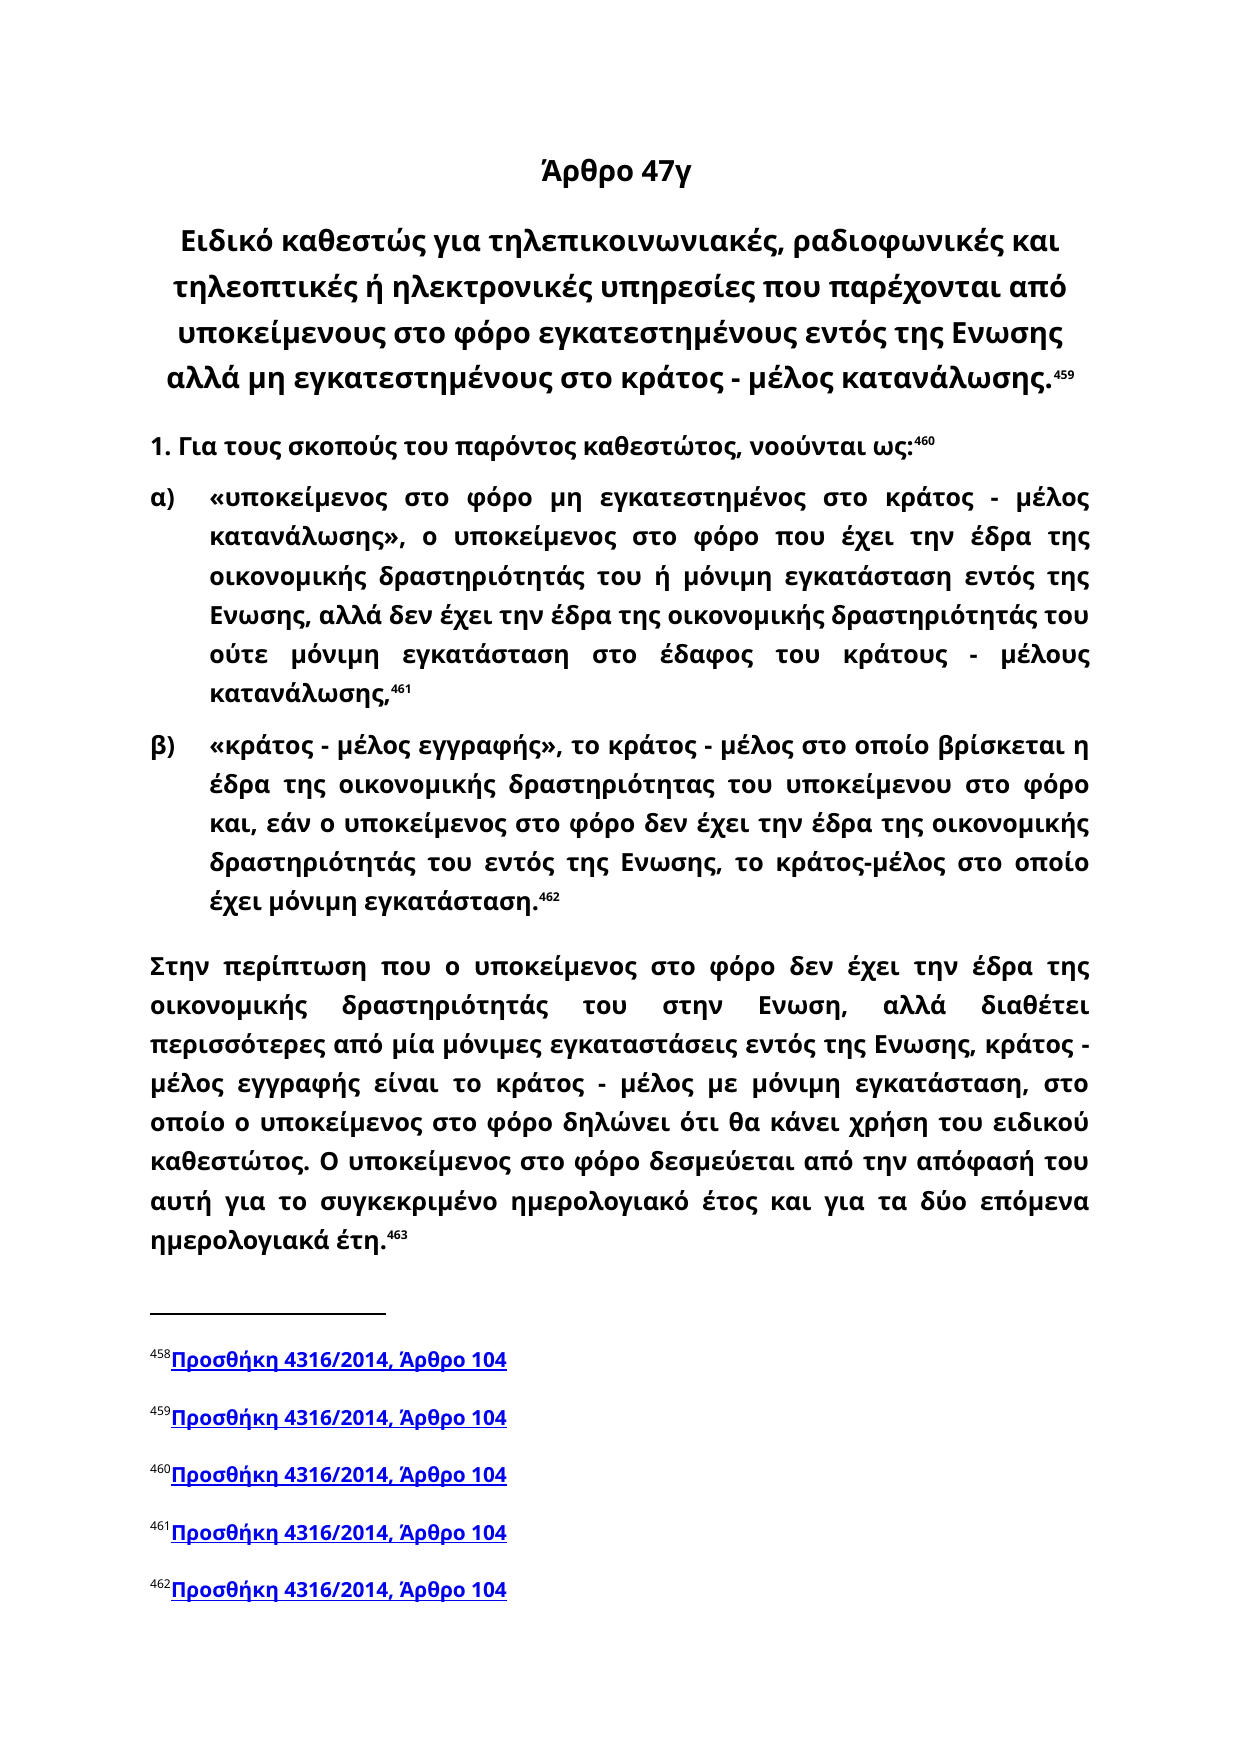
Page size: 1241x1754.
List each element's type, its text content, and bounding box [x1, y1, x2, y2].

text 1. Για τους σκοπούς του παρόντος καθεστώτος, νοούνται ως: [150, 428, 1090, 462]
list β) «κράτος - μέλος εγγραφής», το κράτος - μέλος στο οποίο βρίσκεται η έδρα της οικονομικής δραστηριότητας του υποκείμενου στο φόρο και, εάν ο υποκείμενος στο φόρο δεν έχει την έδρα της οικονομικής δραστηριότητάς του εντός της Ενωσης, το κράτος-μέλος στο οποίο έχει μόνιμη εγκατάσταση. [150, 727, 1090, 918]
list α) «υποκείμενος στο φόρο μη εγκατεστημένος στο κράτος - μέλος κατανάλωσης», ο υποκείμενος στο φόρο που έχει την έδρα της οικονομικής δραστηριότητάς του ή μόνιμη εγκατάσταση εντός της Ενωσης, αλλά δεν έχει την έδρα της οικονομικής δραστηριότητάς του ούτε μόνιμη εγκατάσταση στο έδαφος του κράτους - μέλους κατανάλωσης, [150, 480, 1090, 710]
subtitle Ειδικό καθεστώς για τηλεπικοινωνιακές, ραδιοφωνικές και τηλεοπτικές ή ηλεκτρονικές υπηρεσίες που παρέχονται από υποκείμενους στο φόρο εγκατεστημένους εντός της Ενωσης αλλά μη εγκατεστημένους στο κράτος - μέλος κατανάλωσης. [150, 221, 1090, 397]
text Προσθήκη 4316/2014, Άρθρο 104 [150, 1345, 1090, 1373]
subtitle Άρθρο 47γ [150, 150, 1090, 190]
text Προσθήκη 4316/2014, Άρθρο 104 [150, 1460, 1090, 1489]
text Προσθήκη 4316/2014, Άρθρο 104 [150, 1576, 1090, 1604]
text Προσθήκη 4316/2014, Άρθρο 104 [150, 1403, 1090, 1431]
text Προσθήκη 4316/2014, Άρθρο 104 [150, 1518, 1090, 1546]
text Στην περίπτωση που ο υποκείμενος στο φόρο δεν έχει την έδρα της οικονομικής δραστηριότητάς του στην Ενωση, αλλά διαθέτει περισσότερες από μία μόνιμες εγκαταστάσεις εντός της Ενωσης, κράτος - μέλος εγγραφής είναι το κράτος - μέλος με μόνιμη εγκατάσταση, στο οποίο ο υποκείμενος στο φόρο δηλώνει ότι θα κάνει χρήση του ειδικού καθεστώτος. Ο υποκείμενος στο φόρο δεσμεύεται από την απόφασή του αυτή για το συγκεκριμένο ημερολογιακό έτος και για τα δύο επόμενα ημερολογιακά έτη. [150, 948, 1090, 1256]
